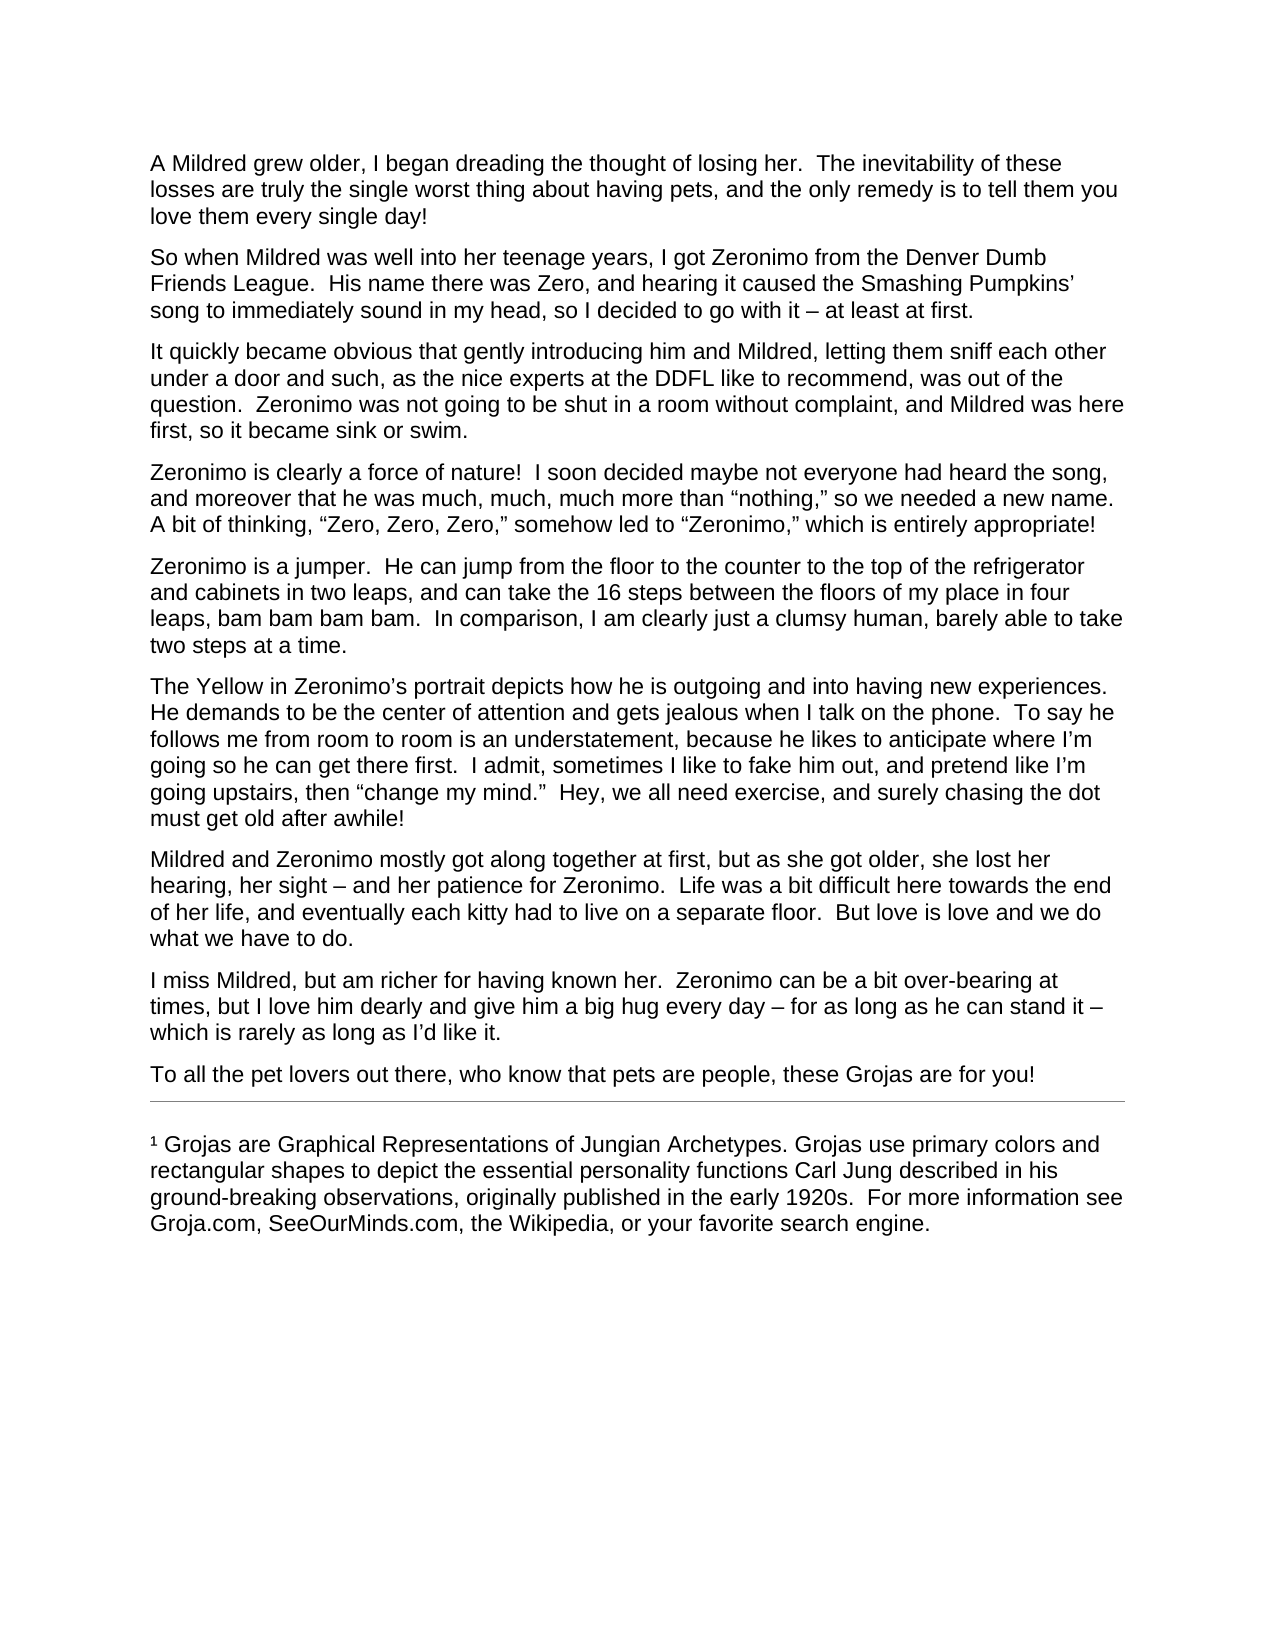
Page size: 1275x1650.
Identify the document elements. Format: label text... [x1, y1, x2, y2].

text Zeronimo is clearly a force of nature! I soon decided maybe not everyone had heard the song, and moreover that he was much, much, much more than “nothing,” so we needed a new name. A bit of thinking, “Zero, Zero, Zero,” somehow led to “Zeronimo,” which is entirely appropriate! [150, 458, 1125, 538]
text A Mildred grew older, I began dreading the thought of losing her. The inevitability of these losses are truly the single worst thing about having pets, and the only remedy is to tell them you love them every single day! [150, 150, 1125, 229]
text ¹ Grojas are Graphical Representations of Jungian Archetypes. Grojas use primary colors and rectangular shapes to depict the essential personality functions Carl Jung described in his ground-breaking observations, originally published in the early 1920s. For more information see Groja.com, SeeOurMinds.com, the Wikipedia, or your favorite search engine. [150, 1131, 1125, 1237]
text To all the pet lovers out there, who know that pets are people, these Grojas are for you! [150, 1061, 1125, 1087]
text It quickly became obvious that gently introducing him and Mildred, letting them sniff each other under a door and such, as the nice experts at the DDFL like to recommend, was out of the question. Zeronimo was not going to be shut in a room without complaint, and Mildred was here first, so it became sink or swim. [150, 338, 1125, 443]
text I miss Mildred, but am richer for having known her. Zeronimo can be a bit over-bearing at times, but I love him dearly and give him a big hug every day – for as long as he can stand it – which is rarely as long as I’d like it. [150, 967, 1125, 1046]
text So when Mildred was well into her teenage years, I got Zeronimo from the Denver Dumb Friends League. His name there was Zero, and hearing it caused the Smashing Pumpkins’ song to immediately sound in my head, so I decided to go with it – at least at first. [150, 244, 1125, 323]
text Zeronimo is a jumper. He can jump from the floor to the counter to the top of the refrigerator and cabinets in two leaps, and can take the 16 steps between the floors of my place in four leaps, bam bam bam bam. In comparison, I am clearly just a clumsy human, barely able to take two steps at a time. [150, 553, 1125, 658]
text The Yellow in Zeronimo’s portrait depicts how he is outgoing and into having new experiences. He demands to be the center of attention and gets jealous when I talk on the phone. To say he follows me from room to room is an understatement, because he likes to anticipate where I’m going so he can get there first. I admit, sometimes I like to fake him out, and pretend like I’m going upstairs, then “change my mind.” Hey, we all need exercise, and surely chasing the dot must get old after awhile! [150, 673, 1125, 831]
text Mildred and Zeronimo mostly got along together at first, but as she got older, she lost her hearing, her sight – and her patience for Zeronimo. Life was a bit difficult here towards the end of her life, and eventually each kitty had to live on a separate floor. But love is love and we do what we have to do. [150, 846, 1125, 952]
